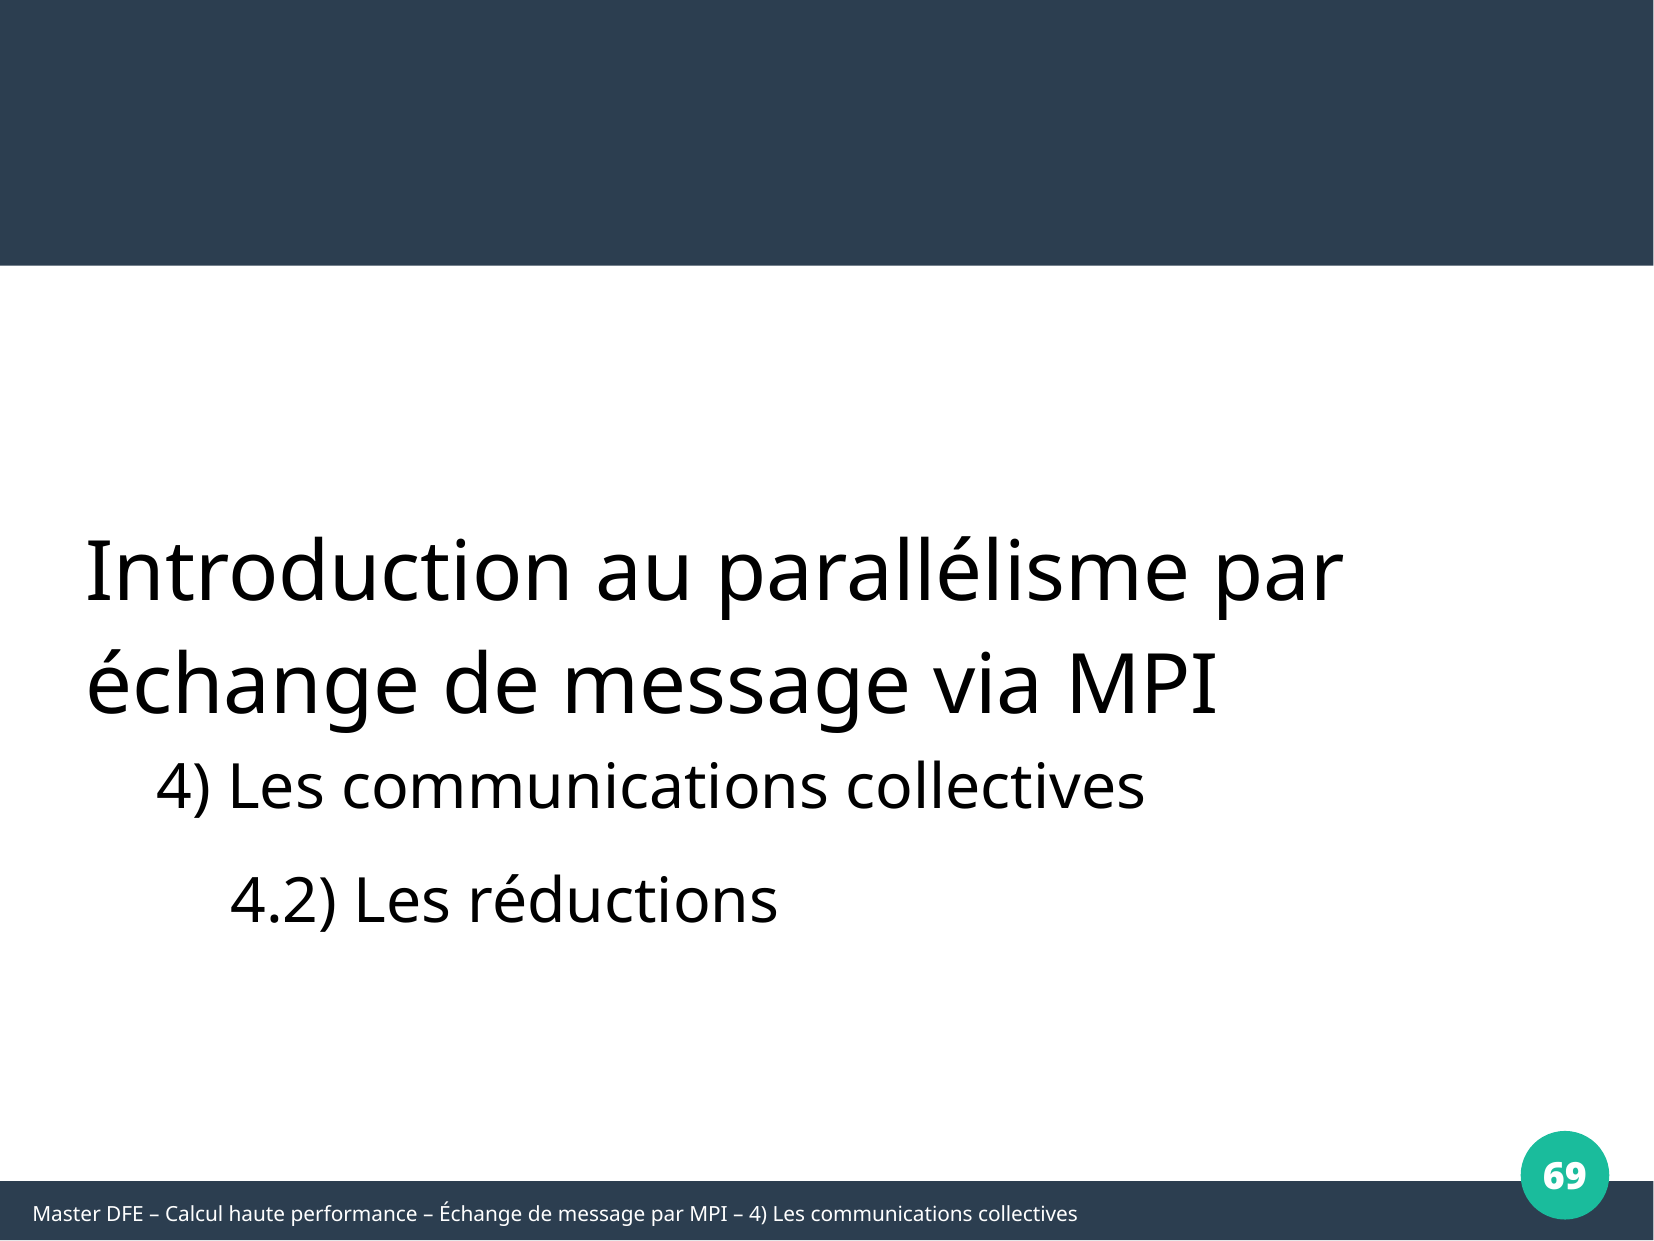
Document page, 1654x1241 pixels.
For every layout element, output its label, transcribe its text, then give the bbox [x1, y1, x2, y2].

text_box Introduction au parallélisme par échange de message via MPI [70, 503, 1583, 745]
text_box Master DFE – Calcul haute performance – Échange de message par MPI – 4) Les communications collectives [17, 1191, 1436, 1235]
text_box 4) Les communications collectives 4.2) Les réductions [141, 734, 1607, 948]
